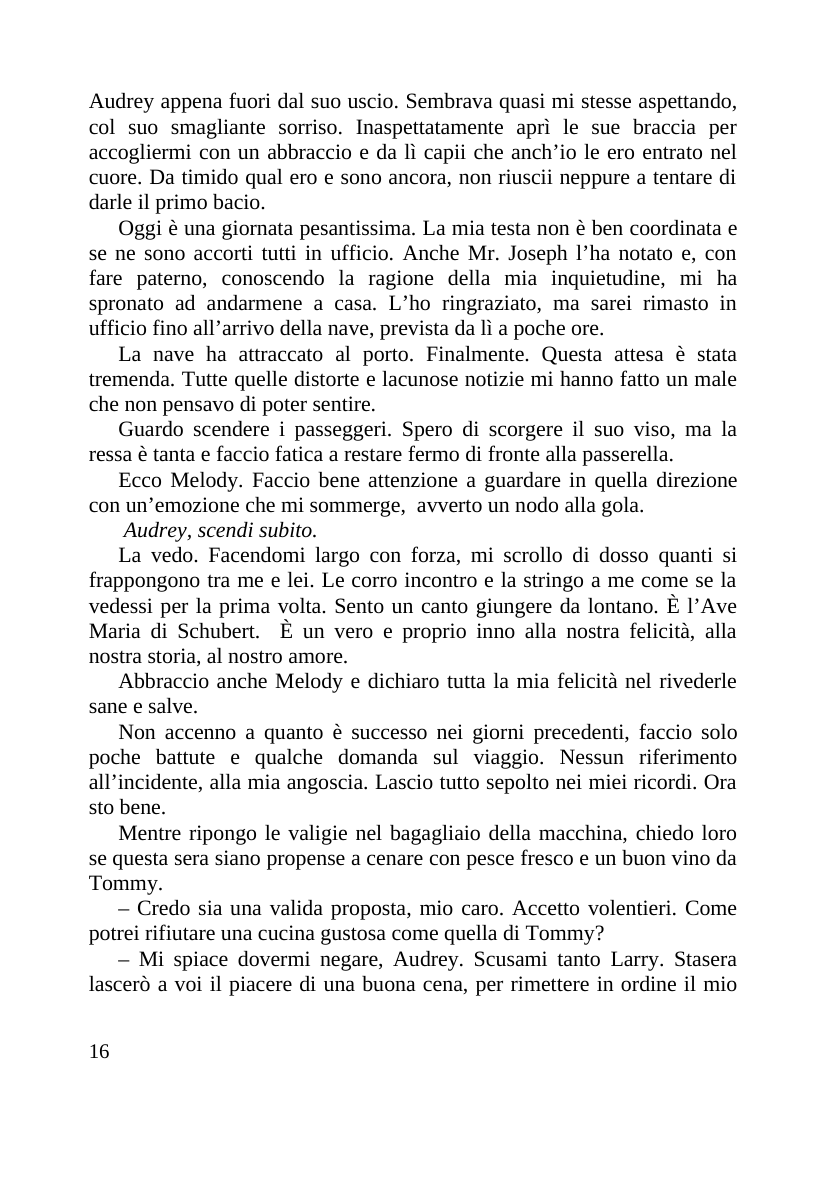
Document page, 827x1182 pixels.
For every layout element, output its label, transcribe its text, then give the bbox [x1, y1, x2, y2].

text La vedo. Facendomi largo con forza, mi scrollo di dosso quanti si frappongono tra me e lei. Le corro incontro e la stringo a me come se la vedessi per la prima volta. Sento un canto giungere da lontano. È l’Ave Maria di Schubert. È un vero e proprio inno alla nostra felicità, alla nostra storia, al nostro amore. [88, 542, 738, 668]
text – Credo sia una valida proposta, mio caro. Accetto volentieri. Come potrei rifiutare una cucina gustosa come quella di Tommy? [88, 895, 738, 946]
text – Mi spiace dovermi negare, Audrey. Scusami tanto Larry. Stasera lascerò a voi il piacere di una buona cena, per rimettere in ordine il mio [88, 946, 738, 996]
text Ecco Melody. Faccio bene attenzione a guardare in quella direzione con un’emozione che mi sommerge, avverto un nodo alla gola. [88, 467, 738, 517]
text Non accenno a quanto è successo nei giorni precedenti, faccio solo poche battute e qualche domanda sul viaggio. Nessun riferimento all’incidente, alla mia angoscia. Lascio tutto sepolto nei miei ricordi. Ora sto bene. [88, 719, 738, 819]
text Oggi è una giornata pesantissima. La mia testa non è ben coordinata e se ne sono accorti tutti in ufficio. Anche Mr. Joseph l’ha notato e, con fare paterno, conoscendo la ragione della mia inquietudine, mi ha spronato ad andarmene a casa. L’ho ringraziato, ma sarei rimasto in ufficio fino all’arrivo della nave, prevista da lì a poche ore. [88, 214, 738, 341]
text Audrey appena fuori dal suo uscio. Sembrava quasi mi stesse aspettando, col suo smagliante sorriso. Inaspettatamente aprì le sue braccia per accogliermi con un abbraccio e da lì capii che anch’io le ero entrato nel cuore. Da timido qual ero e sono ancora, non riuscii neppure a tentare di darle il primo bacio. [88, 88, 738, 214]
text Guardo scendere i passeggeri. Spero di scorgere il suo viso, ma la ressa è tanta e faccio fatica a restare fermo di fronte alla passerella. [88, 416, 738, 467]
text Audrey, scendi subito. [88, 517, 738, 542]
text Abbraccio anche Melody e dichiaro tutta la mia felicità nel rivederle sane e salve. [88, 668, 738, 719]
text La nave ha attraccato al porto. Finalmente. Questa attesa è stata tremenda. Tutte quelle distorte e lacunose notizie mi hanno fatto un male che non pensavo di poter sentire. [88, 341, 738, 416]
text Mentre ripongo le valigie nel bagagliaio della macchina, chiedo loro se questa sera siano propense a cenare con pesce fresco e un buon vino da Tommy. [88, 819, 738, 895]
